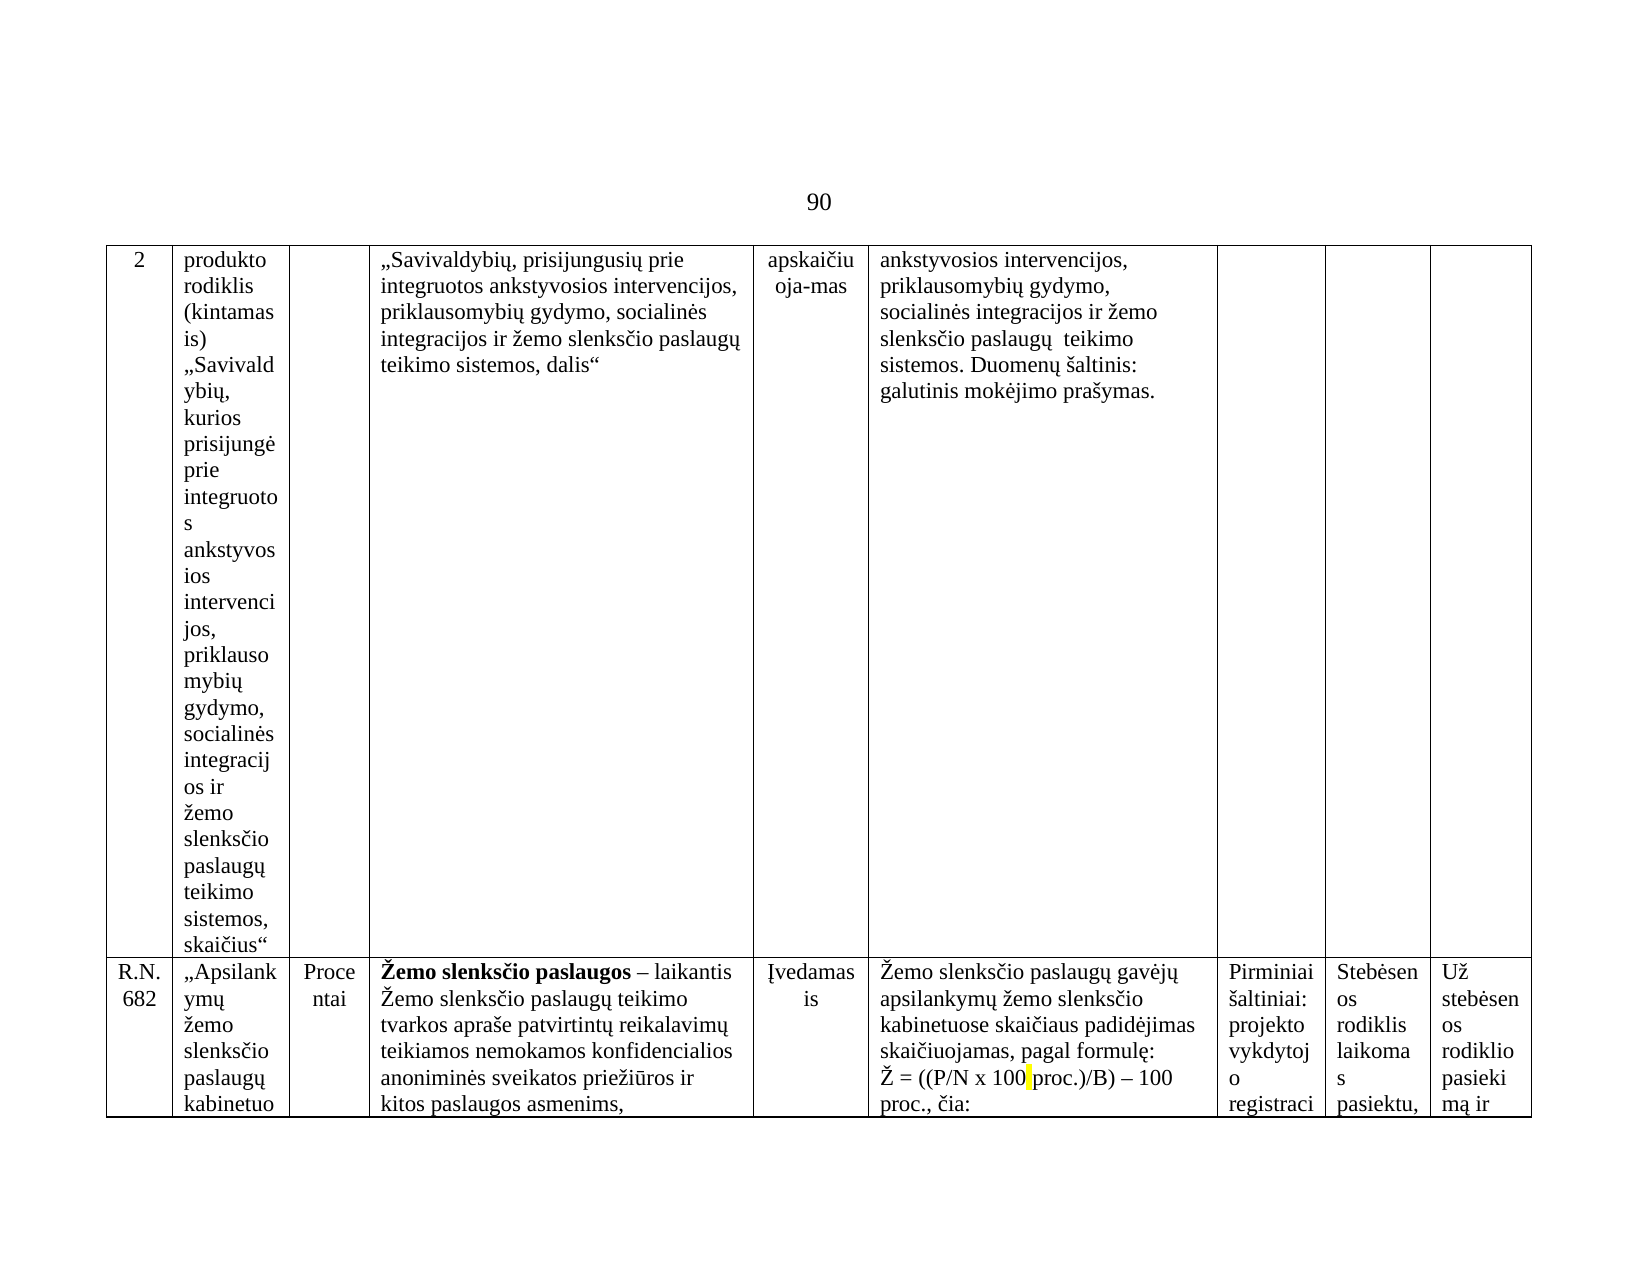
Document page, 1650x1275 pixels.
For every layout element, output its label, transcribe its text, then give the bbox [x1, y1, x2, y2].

table_cell produkto rodiklis (kintamasis) „Savivaldybių, kurios prisijungė prie integruotos ankstyvosios intervencijos, priklausomybių gydymo, socialinės integracijos ir žemo slenksčio paslaugų teikimo sistemos, skaičius“ [173, 246, 289, 957]
table_cell [1218, 246, 1325, 957]
table_cell „Apsilankymų žemo slenksčio paslaugų kabinetuo [173, 958, 289, 1116]
table_cell Procentai [290, 958, 369, 1116]
table_cell Stebėsenos rodiklis laikomas pasiektu, [1326, 958, 1430, 1116]
table_cell R.N.682 [107, 958, 172, 1116]
table_cell Pirminiai šaltiniai: projekto vykdytojo registraci [1218, 958, 1325, 1116]
table_cell Įvedamasis [754, 958, 868, 1116]
table_cell 2 [107, 246, 172, 957]
table_cell [1326, 246, 1430, 957]
table_cell Žemo slenksčio paslaugos – laikantis Žemo slenksčio paslaugų teikimo tvarkos apraše patvirtintų reikalavimų teikiamos nemokamos konfidencialios anoniminės sveikatos priežiūros ir kitos paslaugos asmenims, [370, 958, 753, 1116]
table_cell apskaičiuoja-mas [754, 246, 868, 957]
table_cell Už stebėsenos rodiklio pasiekimą ir [1431, 958, 1531, 1116]
table_cell „Savivaldybių, prisijungusių prie integruotos ankstyvosios intervencijos, priklausomybių gydymo, socialinės integracijos ir žemo slenksčio paslaugų teikimo sistemos, dalis“ [370, 246, 753, 957]
table_cell ankstyvosios intervencijos, priklausomybių gydymo, socialinės integracijos ir žemo slenksčio paslaugų teikimo sistemos. Duomenų šaltinis: galutinis mokėjimo prašymas. [869, 246, 1217, 957]
table_cell [1431, 246, 1531, 957]
table_cell Žemo slenksčio paslaugų gavėjų apsilankymų žemo slenksčio kabinetuose skaičiaus padidėjimas skaičiuojamas, pagal formulę: Ž = ((P/N x 100 proc.)/B) – 100 proc., čia: [869, 958, 1217, 1116]
table_cell [290, 246, 369, 957]
